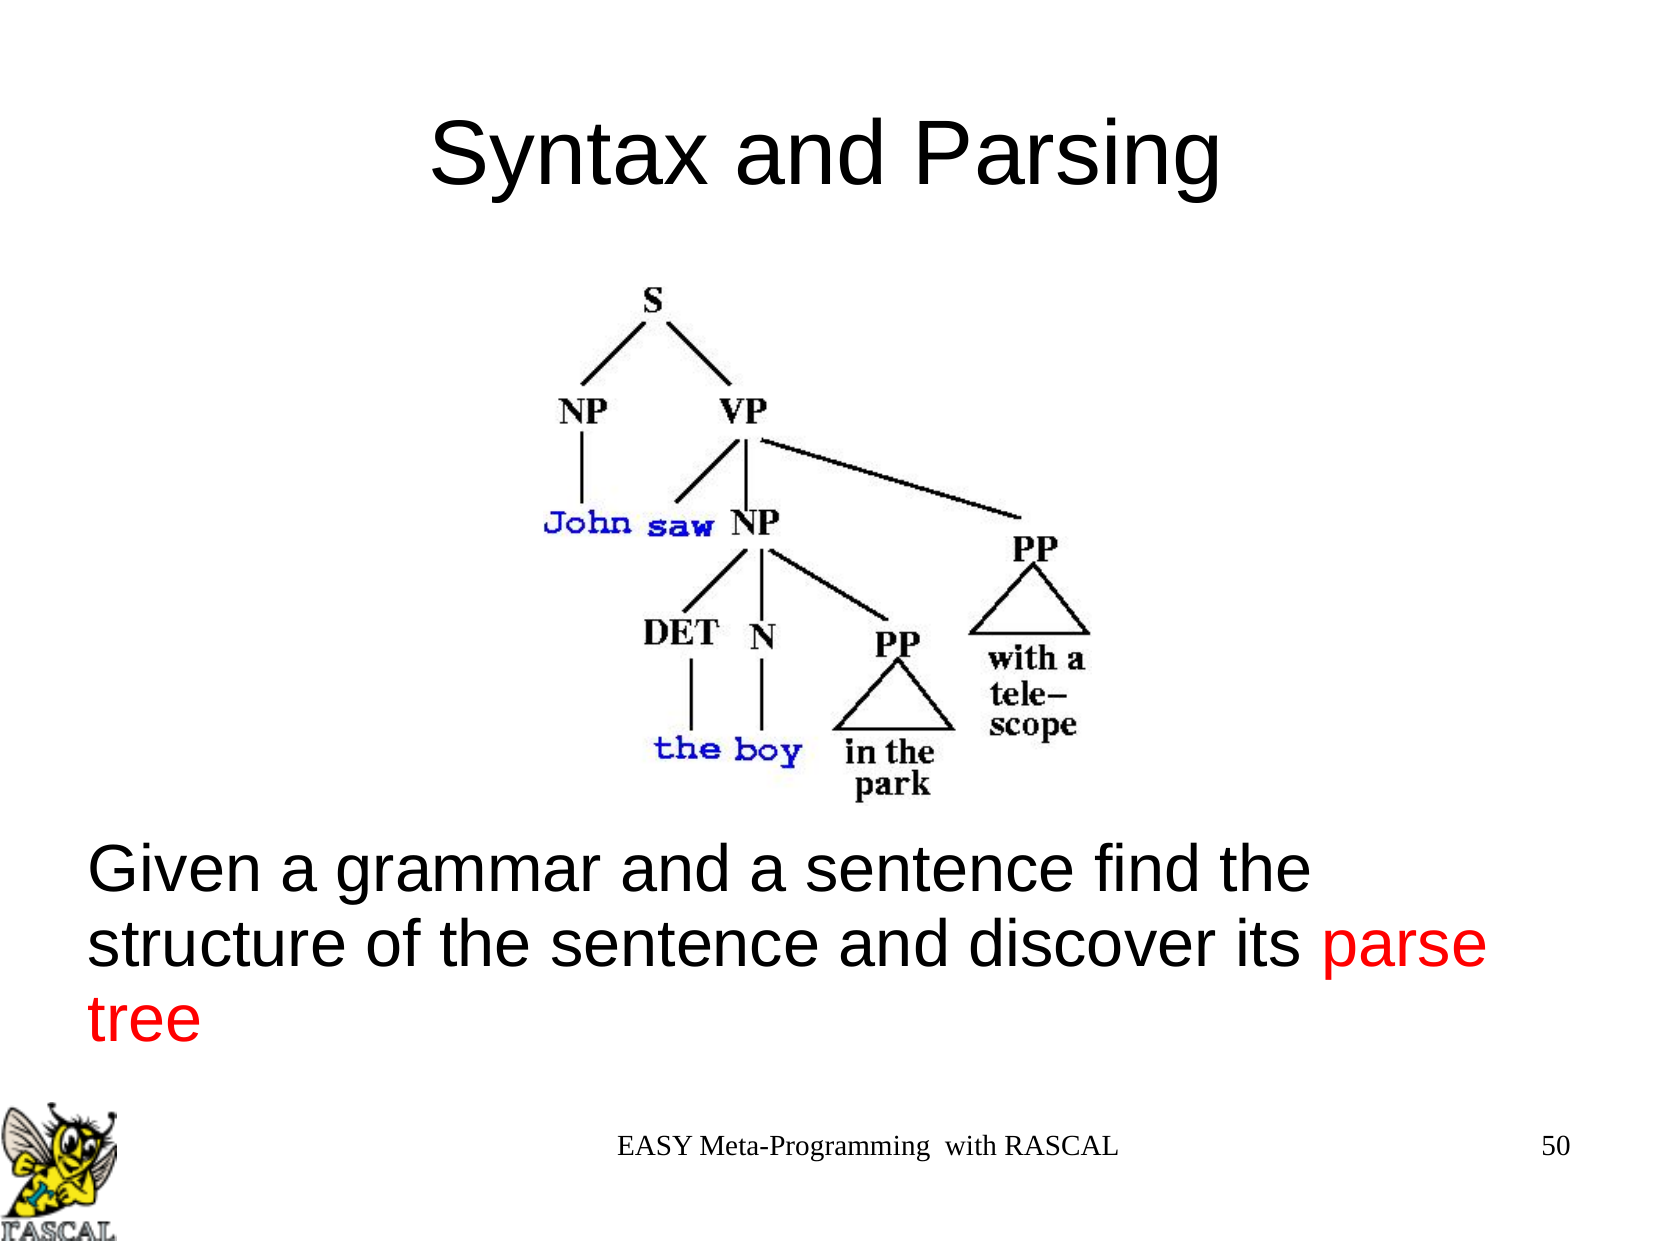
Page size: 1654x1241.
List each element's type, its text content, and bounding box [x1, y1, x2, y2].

list Given a grammar and a sentence find the structure of the sentence and discover its parse tree [87, 831, 1576, 1062]
picture [0, 1102, 117, 1241]
title Syntax and Parsing [82, 49, 1571, 257]
picture [543, 286, 1092, 806]
